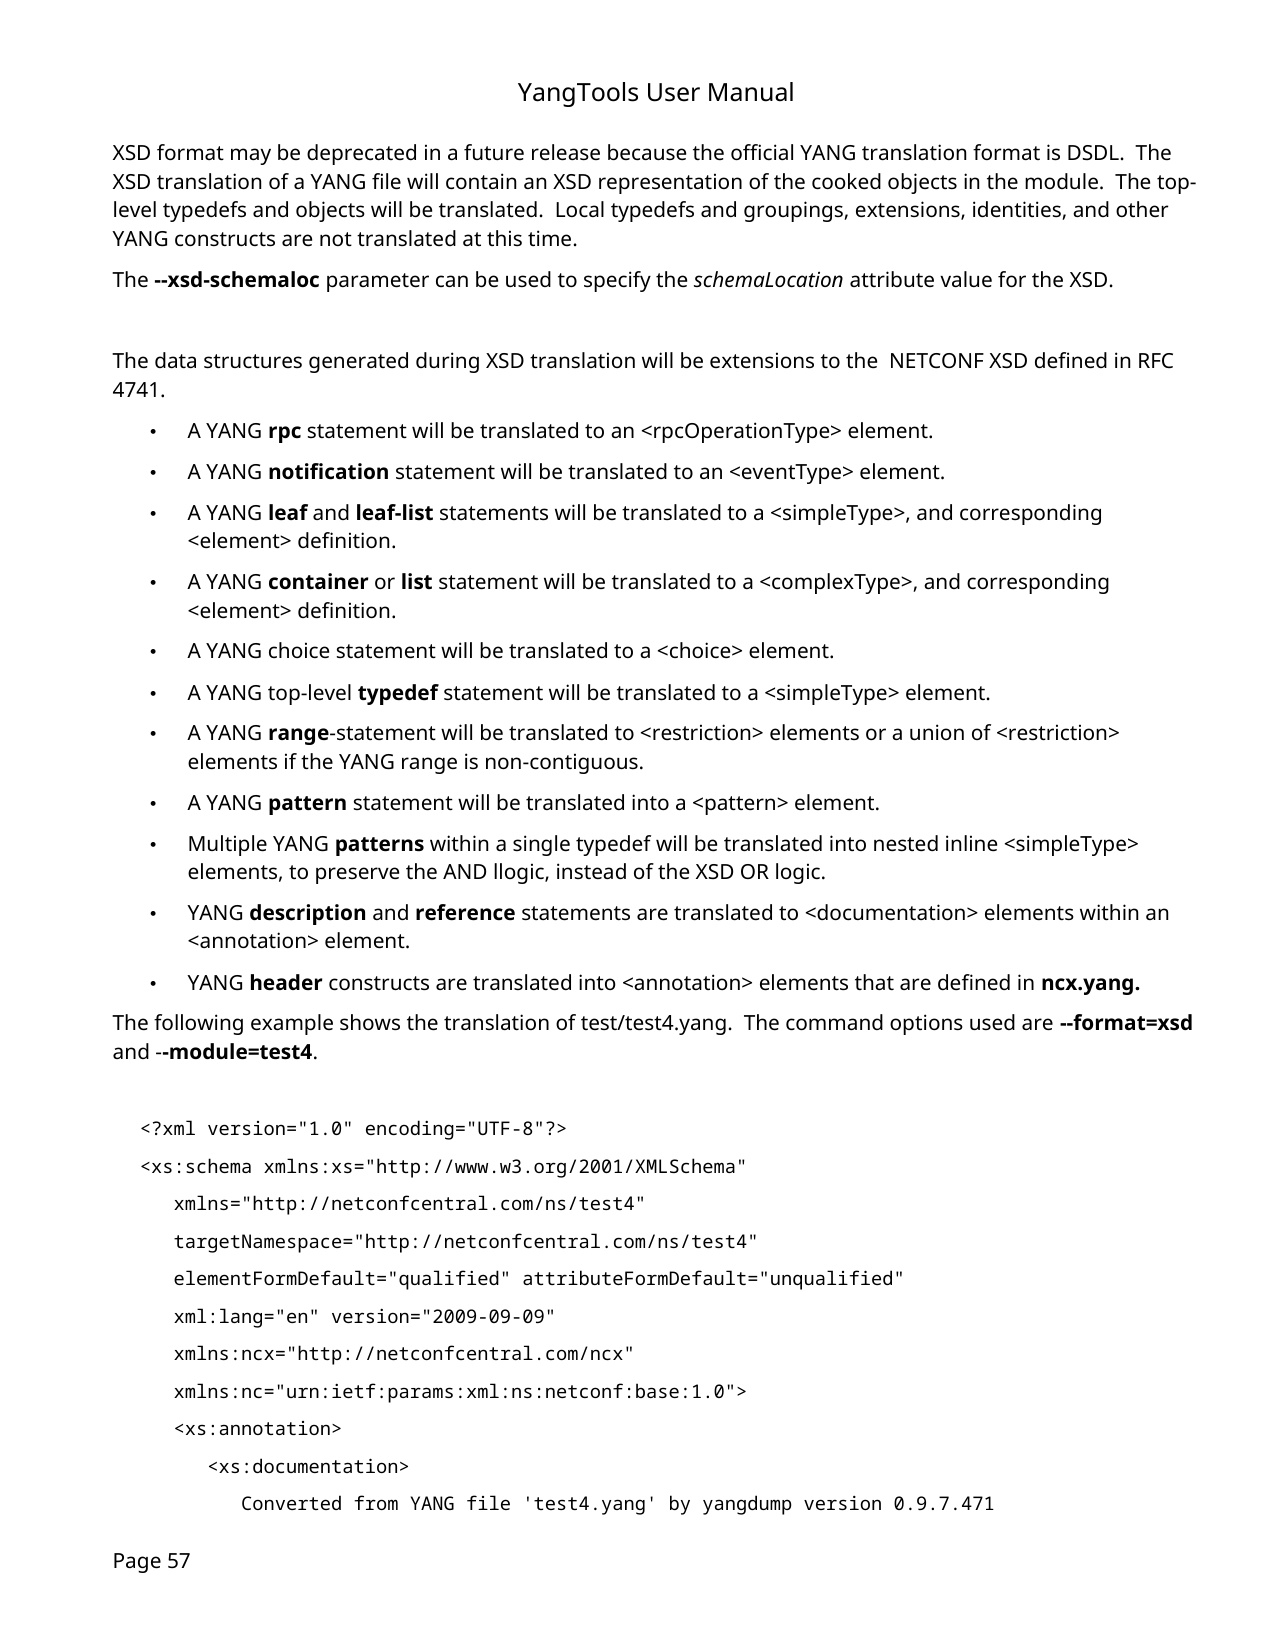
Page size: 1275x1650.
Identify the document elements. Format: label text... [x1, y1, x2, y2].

text Converted from YANG file 'test4.yang' by yangdump version 0.9.7.471 [139, 1490, 1200, 1516]
text xmlns:ncx="http://netconfcentral.com/ncx" [139, 1340, 1200, 1366]
text <xs:schema xmlns:xs="http://www.w3.org/2001/XMLSchema" [139, 1153, 1200, 1178]
text xml:lang="en" version="2009-09-09" [139, 1303, 1200, 1328]
text The following example shows the translation of test/test4.yang. The command options used are --format=xsd and --module=test4. [112, 1008, 1200, 1065]
list A YANG pattern statement will be translated into a <pattern> element. [150, 788, 1200, 816]
text xmlns:nc="urn:ietf:params:xml:ns:netconf:base:1.0"> [139, 1378, 1200, 1403]
text The --xsd-schemaloc parameter can be used to specify the schemaLocation attribute value for the XSD. [112, 265, 1200, 293]
list A YANG top-level typedef statement will be translated to a <simpleType> element. [150, 678, 1200, 706]
list A YANG leaf and leaf-list statements will be translated to a <simpleType>, and corresponding <element> definition. [150, 498, 1200, 555]
text <xs:annotation> [139, 1415, 1200, 1441]
text The data structures generated during XSD translation will be extensions to the NETCONF XSD defined in RFC 4741. [112, 347, 1200, 403]
list YANG header constructs are translated into <annotation> elements that are defined in ncx.yang. [150, 968, 1200, 996]
list A YANG rpc statement will be translated to an <rpcOperationType> element. [150, 416, 1200, 444]
text xmlns="http://netconfcentral.com/ns/test4" [139, 1190, 1200, 1216]
text targetNamespace="http://netconfcentral.com/ns/test4" [139, 1228, 1200, 1253]
text elementFormDefault="qualified" attributeFormDefault="unqualified" [139, 1265, 1200, 1291]
text XSD format may be deprecated in a future release because the official YANG translation format is DSDL. The XSD translation of a YANG file will contain an XSD representation of the cooked objects in the module. The top-level typedefs and objects will be translated. Local typedefs and groupings, extensions, identities, and other YANG constructs are not translated at this time. [112, 138, 1200, 252]
list YANG description and reference statements are translated to <documentation> elements within an <annotation> element. [150, 898, 1200, 955]
text <xs:documentation> [139, 1453, 1200, 1478]
list Multiple YANG patterns within a single typedef will be translated into nested inline <simpleType> elements, to preserve the AND llogic, instead of the XSD OR logic. [150, 829, 1200, 886]
list A YANG container or list statement will be translated to a <complexType>, and corresponding <element> definition. [150, 567, 1200, 624]
list A YANG notification statement will be translated to an <eventType> element. [150, 457, 1200, 485]
list A YANG choice statement will be translated to a <choice> element. [150, 637, 1200, 665]
list A YANG range-statement will be translated to <restriction> elements or a union of <restriction> elements if the YANG range is non-contiguous. [150, 718, 1200, 775]
text <?xml version="1.0" encoding="UTF-8"?> [139, 1115, 1200, 1141]
